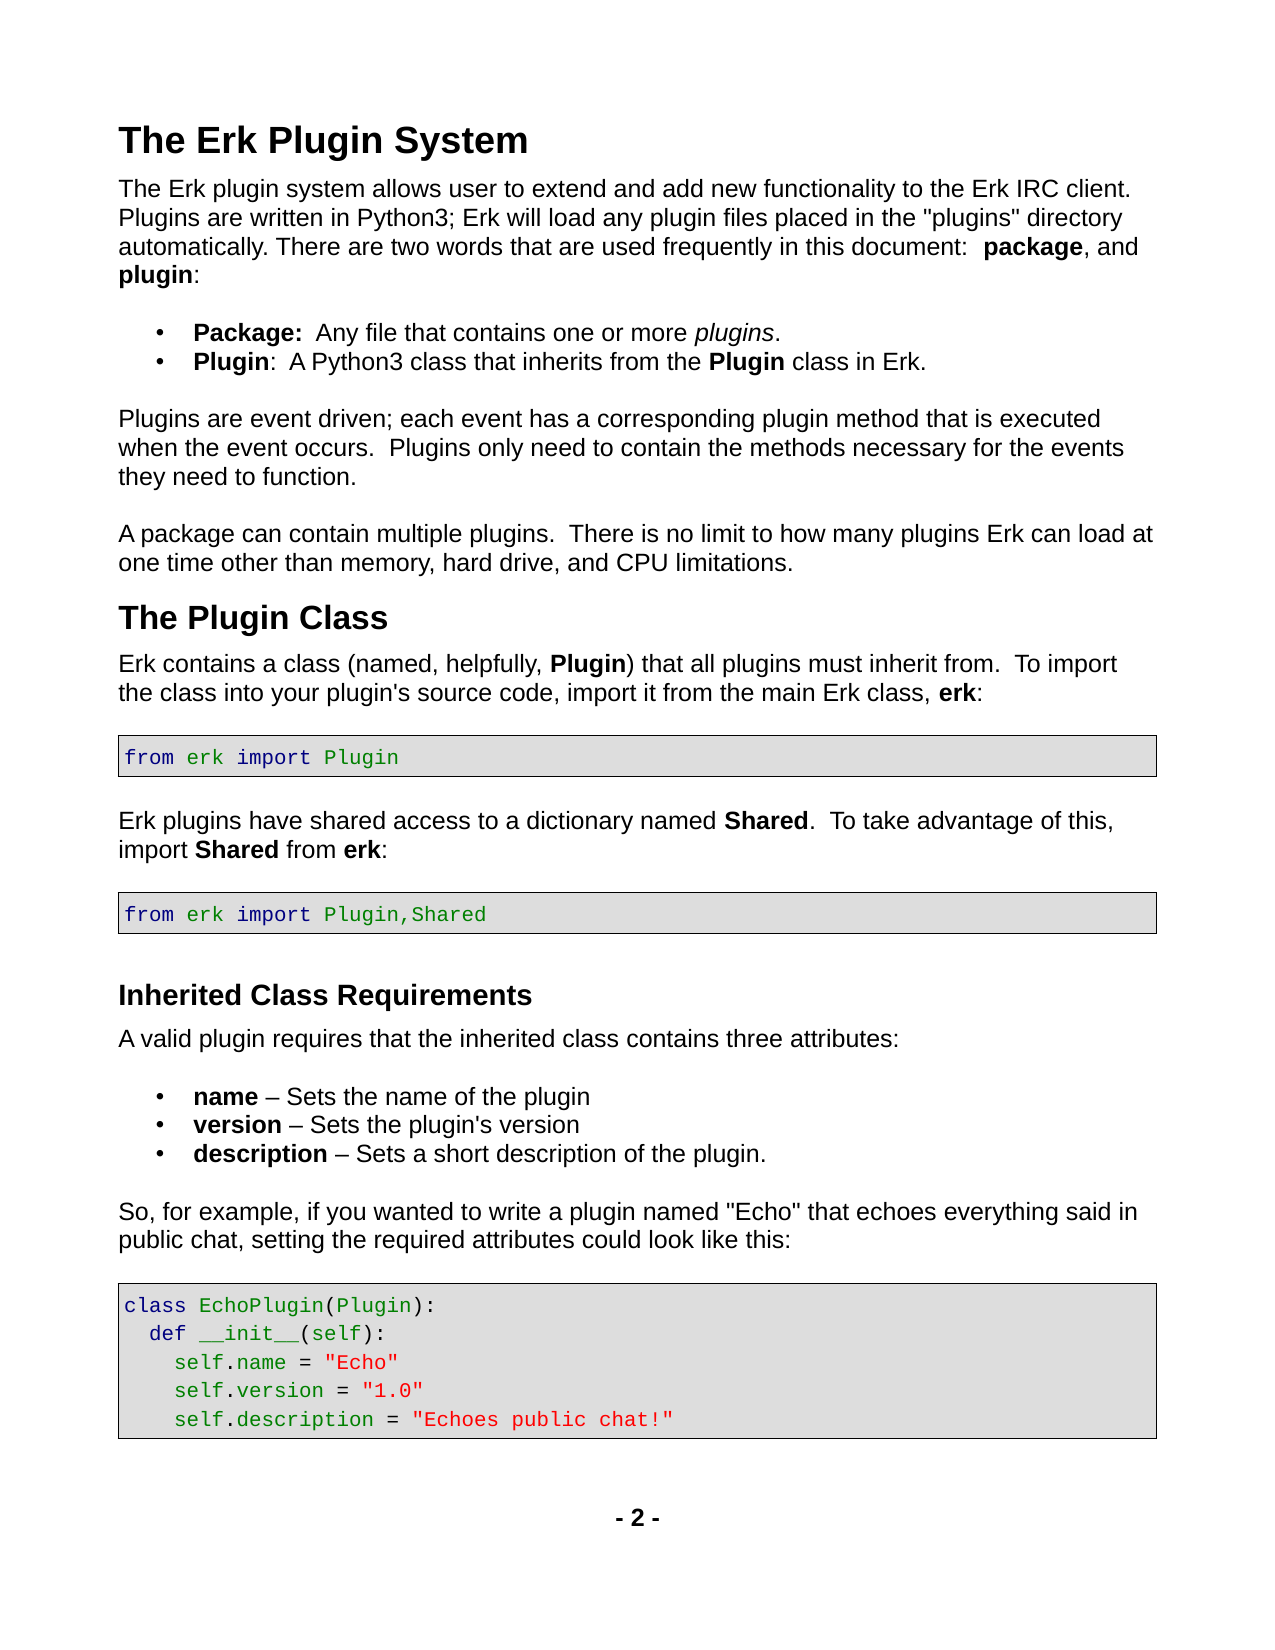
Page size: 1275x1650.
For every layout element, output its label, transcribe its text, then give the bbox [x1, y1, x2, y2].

list Package: Any file that contains one or more plugins. [156, 318, 1157, 347]
text Plugins are event driven; each event has a corresponding plugin method that is executed when the event occurs. Plugins only need to contain the methods necessary for the events they need to function. [118, 404, 1157, 491]
table_header from erk import Plugin,Shared [119, 893, 1156, 933]
text Erk contains a class (named, helpfully, Plugin) that all plugins must inherit from. To import the class into your plugin's source code, import it from the main Erk class, erk: [118, 649, 1157, 706]
list name – Sets the name of the plugin [156, 1081, 1157, 1110]
list version – Sets the plugin's version [156, 1110, 1157, 1139]
text Erk plugins have shared access to a dictionary named Shared. To take advantage of this, import Shared from erk: [118, 806, 1157, 863]
list Plugin: A Python3 class that inherits from the Plugin class in Erk. [156, 347, 1157, 376]
text The Erk plugin system allows user to extend and add new functionality to the Erk IRC client. Plugins are written in Python3; Erk will load any plugin files placed in the "plugins" directory automatically. There are two words that are used frequently in this document: package, and plugin: [118, 174, 1157, 289]
text A valid plugin requires that the inherited class contains three attributes: [118, 1024, 1157, 1053]
text So, for example, if you wanted to write a plugin named "Echo" that echoes everything said in public chat, setting the required attributes could look like this: [118, 1197, 1157, 1254]
table_header class EchoPlugin(Plugin): def __init__(self): self.name = "Echo" self.version = "1.0" self.description = "Echoes public chat!" [119, 1284, 1156, 1438]
list description – Sets a short description of the plugin. [156, 1139, 1157, 1168]
table_header from erk import Plugin [119, 736, 1156, 776]
subtitle The Plugin Class [118, 598, 1157, 636]
subtitle The Erk Plugin System [118, 118, 1157, 162]
subtitle Inherited Class Requirements [118, 978, 1157, 1011]
text A package can contain multiple plugins. There is no limit to how many plugins Erk can load at one time other than memory, hard drive, and CPU limitations. [118, 519, 1157, 577]
